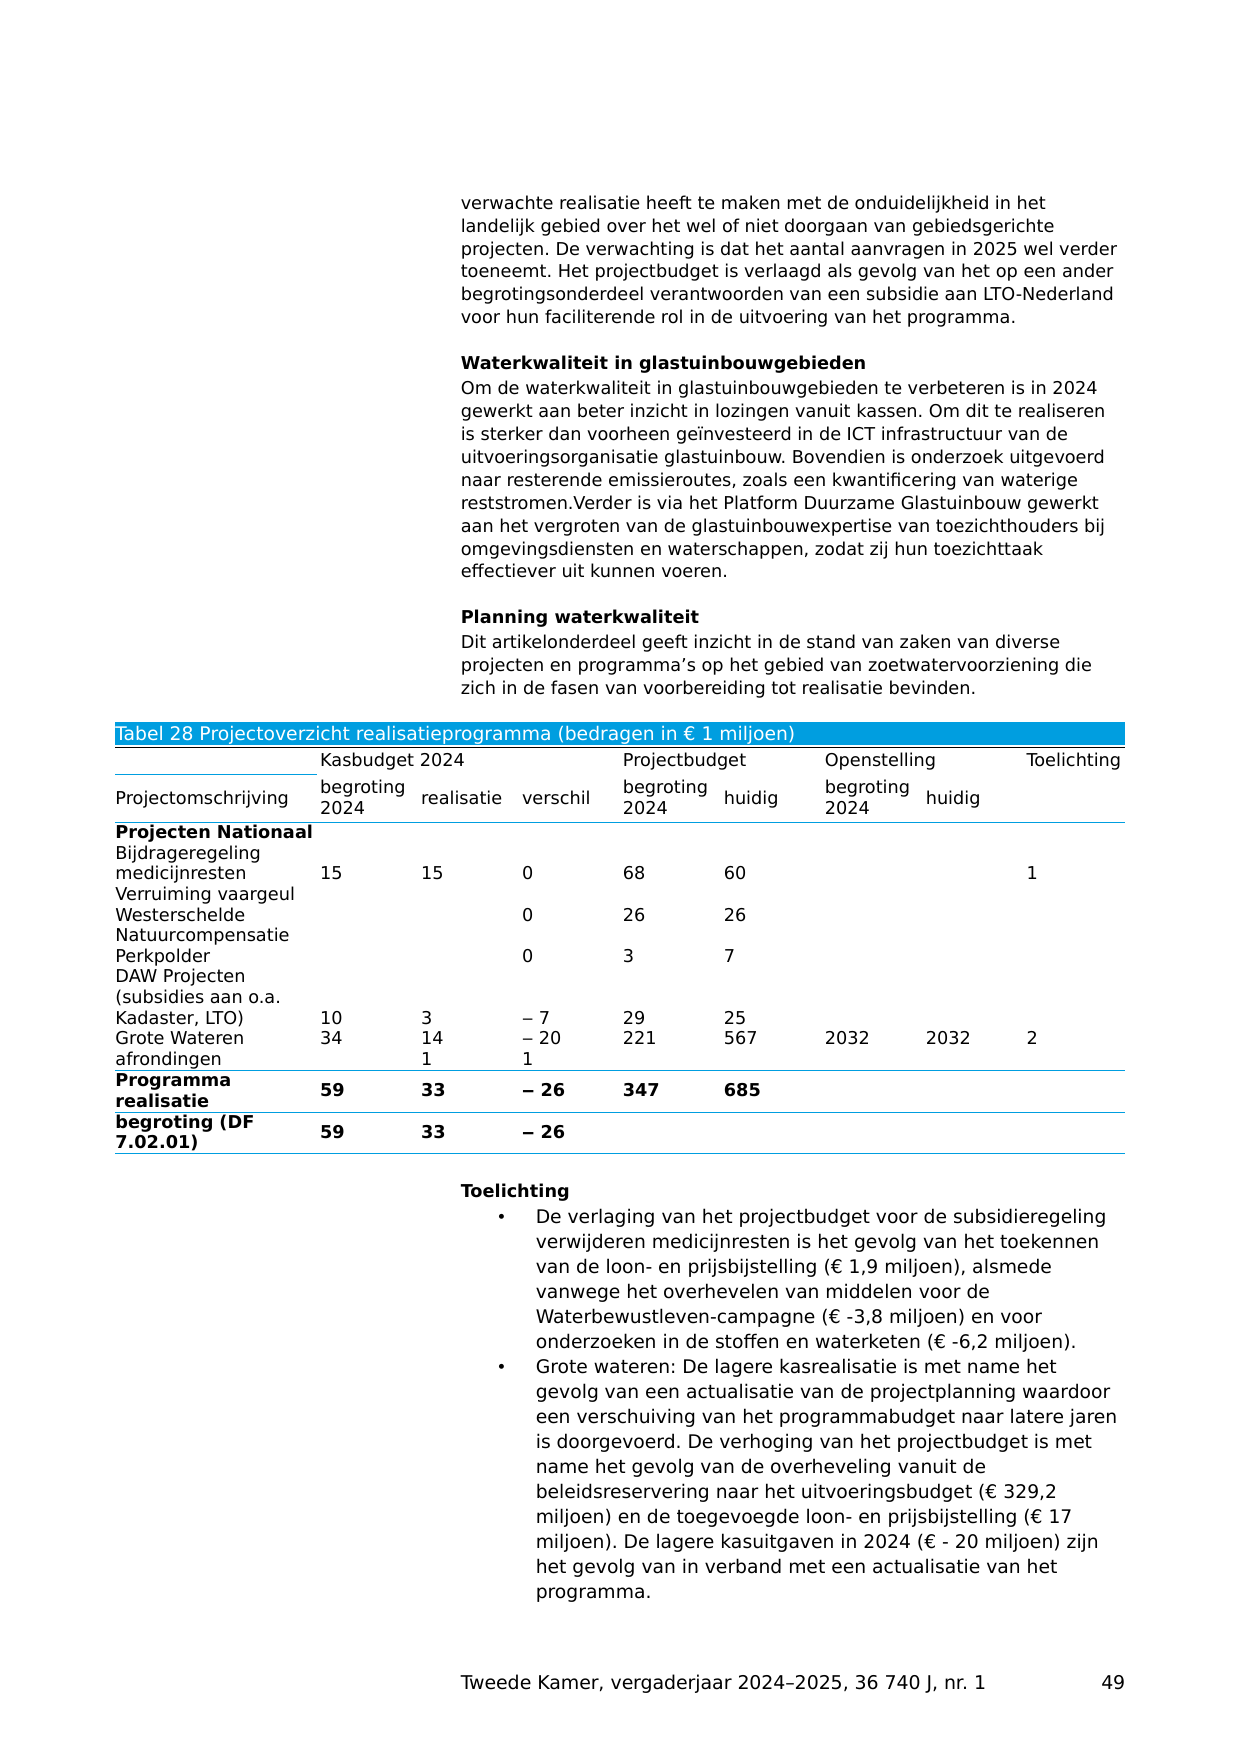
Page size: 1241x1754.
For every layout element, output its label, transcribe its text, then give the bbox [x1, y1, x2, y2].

table_cell afrondingen [115, 1049, 317, 1069]
table_cell Openstelling [822, 748, 1023, 774]
table_cell [317, 823, 418, 843]
table_cell 2032 [822, 1028, 923, 1049]
table_cell DAW Projecten (subsidies aan o.a. Kadaster, LTO) [115, 966, 317, 1028]
table_cell ‒ 7 [519, 966, 620, 1028]
table_cell [1024, 925, 1125, 966]
table_cell [822, 1113, 923, 1153]
table_cell [822, 1071, 923, 1111]
table_cell begroting (DF 7.02.01) [115, 1113, 317, 1153]
table_cell [721, 1113, 822, 1153]
list De verlaging van het projectbudget voor de subsidieregeling verwijderen medicijnresten is het gevolg van het toekennen van de loon- en prijsbijstelling (€ 1,9 miljoen), alsmede vanwege het overhevelen van middelen voor de Waterbewustleven-campagne (€ -3,8 miljoen) en voor onderzoeken in de stoffen en waterketen (€ -6,2 miljoen). [498, 1204, 1125, 1354]
table_cell 33 [418, 1071, 519, 1111]
table_cell 25 [721, 966, 822, 1028]
table_cell [519, 823, 620, 843]
table_cell 2032 [923, 1028, 1023, 1049]
table_cell Toelichting [1024, 748, 1125, 774]
table_cell [1024, 1113, 1125, 1153]
table_cell 221 [620, 1028, 721, 1049]
text verwachte realisatie heeft te maken met de onduidelijkheid in het landelijk gebied over het wel of niet doorgaan van gebiedsgerichte projecten. De verwachting is dat het aantal aanvragen in 2025 wel verder toeneemt. Het projectbudget is verlaagd als gevolg van het op een ander begrotingsonderdeel verantwoorden van een subsidie aan LTO-Nederland voor hun faciliterende rol in de uitvoering van het programma. [461, 191, 1125, 328]
table_cell 0 [519, 884, 620, 925]
table_cell 60 [721, 843, 822, 884]
text Toelichting [461, 1179, 1125, 1202]
table_cell 567 [721, 1028, 822, 1049]
table_cell [1024, 1049, 1125, 1069]
table_cell Bijdrageregeling medicijnresten [115, 843, 317, 884]
table_cell 1 [1024, 843, 1125, 884]
table_cell [418, 884, 519, 925]
table_cell [317, 884, 418, 925]
table_cell [1024, 884, 1125, 925]
table_cell 1 [418, 1049, 519, 1069]
text Dit artikelonderdeel geeft inzicht in de stand van zaken van diverse projecten en programma’s op het gebied van zoetwatervoorziening die zich in de fasen van voorbereiding tot realisatie bevinden. [461, 630, 1125, 699]
table_cell begroting 2024 [317, 774, 418, 822]
text Planning waterkwaliteit [461, 605, 1125, 628]
table_cell 0 [519, 925, 620, 966]
table_cell ‒ 26 [519, 1071, 620, 1111]
table_cell [923, 1049, 1023, 1069]
table_cell [923, 1071, 1023, 1111]
table_cell ‒ 20 [519, 1028, 620, 1049]
table_cell begroting 2024 [822, 774, 923, 822]
table_cell [620, 823, 721, 843]
table_cell Projectbudget [620, 748, 822, 774]
table_cell Projecten Nationaal [115, 823, 317, 843]
table_cell Grote Wateren [115, 1028, 317, 1049]
table_cell 15 [317, 843, 418, 884]
table_cell 34 [317, 1028, 418, 1049]
table_cell [721, 823, 822, 843]
table_cell 0 [519, 843, 620, 884]
table_cell [822, 966, 923, 1028]
table_cell 3 [620, 925, 721, 966]
table_cell [418, 925, 519, 966]
table_cell [822, 843, 923, 884]
table_cell [1024, 774, 1125, 822]
table_cell Projectomschrijving [115, 775, 317, 822]
table_cell [317, 925, 418, 966]
table_cell 3 [418, 966, 519, 1028]
table_cell 14 [418, 1028, 519, 1049]
table_cell [923, 925, 1023, 966]
table_cell [115, 748, 317, 774]
text Waterkwaliteit in glastuinbouwgebieden [461, 351, 1125, 374]
table_cell 347 [620, 1071, 721, 1111]
table_cell ‒ 26 [519, 1113, 620, 1153]
table_cell [923, 966, 1023, 1028]
table_cell [923, 884, 1023, 925]
table_cell 26 [620, 884, 721, 925]
table_cell [620, 1113, 721, 1153]
table_cell 59 [317, 1113, 418, 1153]
table_cell begroting 2024 [620, 774, 721, 822]
table_cell Programma realisatie [115, 1071, 317, 1111]
table_cell [923, 823, 1023, 843]
table_cell [923, 1113, 1023, 1153]
table_cell 2 [1024, 1028, 1125, 1049]
list Grote wateren: De lagere kasrealisatie is met name het gevolg van een actualisatie van de projectplanning waardoor een verschuiving van het programmabudget naar latere jaren is doorgevoerd. De verhoging van het projectbudget is met name het gevolg van de overheveling vanuit de beleidsreservering naar het uitvoeringsbudget (€ 329,2 miljoen) en de toegevoegde loon- en prijsbijstelling (€ 17 miljoen). De lagere kasuitgaven in 2024 (€ - 20 miljoen) zijn het gevolg van in verband met een actualisatie van het programma. [498, 1354, 1125, 1604]
table_cell [822, 884, 923, 925]
table_cell verschil [519, 774, 620, 822]
table_cell 7 [721, 925, 822, 966]
table_cell 15 [418, 843, 519, 884]
table_cell Verruiming vaargeul Westerschelde [115, 884, 317, 925]
table_cell [822, 823, 923, 843]
table_cell realisatie [418, 774, 519, 822]
table_cell [721, 1049, 822, 1069]
table_cell huidig [923, 774, 1023, 822]
table_cell [317, 1049, 418, 1069]
table_cell 685 [721, 1071, 822, 1111]
table_cell Kasbudget 2024 [317, 748, 620, 774]
table_cell Natuurcompensatie Perkpolder [115, 925, 317, 966]
table_cell [1024, 966, 1125, 1028]
table_cell 26 [721, 884, 822, 925]
table_cell huidig [721, 774, 822, 822]
table_cell [620, 1049, 721, 1069]
table_cell 10 [317, 966, 418, 1028]
table_cell 1 [519, 1049, 620, 1069]
table_cell [822, 925, 923, 966]
text Om de waterkwaliteit in glastuinbouwgebieden te verbeteren is in 2024 gewerkt aan beter inzicht in lozingen vanuit kassen. Om dit te realiseren is sterker dan voorheen geïnvesteerd in de ICT infrastructuur van de uitvoeringsorganisatie glastuinbouw. Bovendien is onderzoek uitgevoerd naar resterende emissieroutes, zoals een kwantificering van waterige reststromen.Verder is via het Platform Duurzame Glastuinbouw gewerkt aan het vergroten van de glastuinbouwexpertise van toezichthouders bij omgevingsdiensten en waterschappen, zodat zij hun toezichttaak effectiever uit kunnen voeren. [461, 376, 1125, 582]
table_cell 29 [620, 966, 721, 1028]
table_cell [923, 843, 1023, 884]
table_cell 68 [620, 843, 721, 884]
table_cell [1024, 823, 1125, 843]
table_cell 59 [317, 1071, 418, 1111]
table_cell [1024, 1071, 1125, 1111]
table_cell 33 [418, 1113, 519, 1153]
table_cell [822, 1049, 923, 1069]
table_cell [418, 823, 519, 843]
